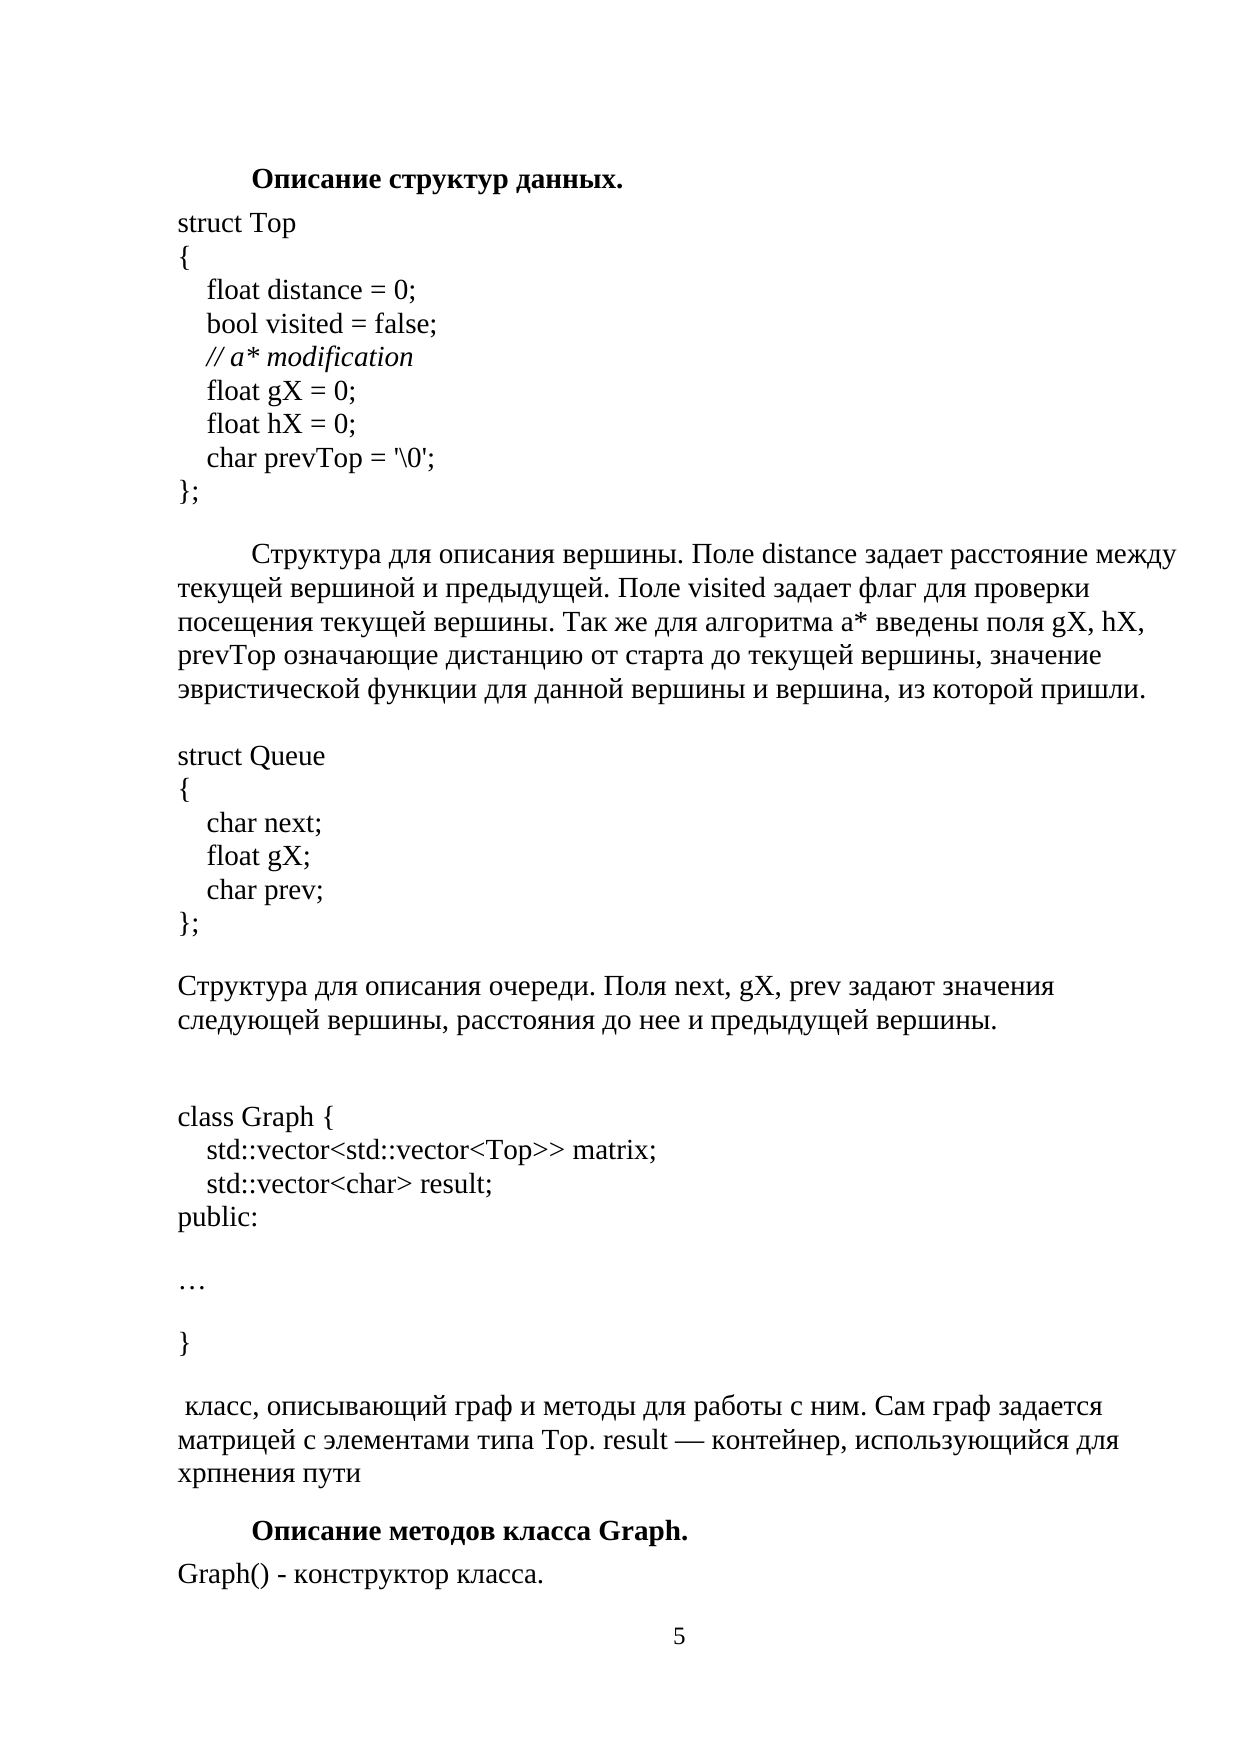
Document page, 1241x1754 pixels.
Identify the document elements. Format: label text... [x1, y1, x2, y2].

text struct Queue [177, 738, 1181, 771]
text Описание методов класса Graph. [177, 1513, 1181, 1546]
text char prev; [177, 872, 1181, 906]
text }; [177, 473, 1181, 507]
text { [177, 239, 1181, 272]
text float gX = 0; [177, 373, 1181, 406]
text float distance = 0; [177, 272, 1181, 306]
text std::vector<std::vector<Top>> matrix; [177, 1132, 1181, 1166]
text }; [177, 906, 1181, 939]
text … [177, 1262, 1181, 1296]
text Описание структур данных. [177, 162, 1181, 195]
text class Graph { [177, 1099, 1181, 1132]
text } [177, 1325, 1181, 1359]
text // a* modification [177, 339, 1181, 373]
text struct Top [177, 205, 1181, 239]
text Graph() - конструктор класса. [177, 1556, 1181, 1590]
text Cтруктура для описания очереди. Поля next, gX, prev задают значения следующей вершины, расстояния до нее и предыдущей вершины. [177, 968, 1181, 1036]
text char next; [177, 805, 1181, 838]
text float hX = 0; [177, 406, 1181, 440]
text bool visited = false; [177, 306, 1181, 339]
text { [177, 771, 1181, 805]
text std::vector<char> result; [177, 1166, 1181, 1199]
text char prevTop = '\0'; [177, 440, 1181, 473]
text public: [177, 1199, 1181, 1233]
text float gX; [177, 838, 1181, 872]
text Структура для описания вершины. Поле distance задает расстояние между текущей вершиной и предыдущей. Поле visited задает флаг для проверки посещения текущей вершины. Так же для алгоритма а* введены поля gX, hX, prevTop означающие дистанцию от старта до текущей вершины, значение эвристической функции для данной вершины и вершина, из которой пришли. [177, 537, 1181, 704]
text класс, описывающий граф и методы для работы с ним. Сам граф задается матрицей с элементами типа Top. result — контейнер, использующийся для хрпнения пути [177, 1388, 1181, 1489]
